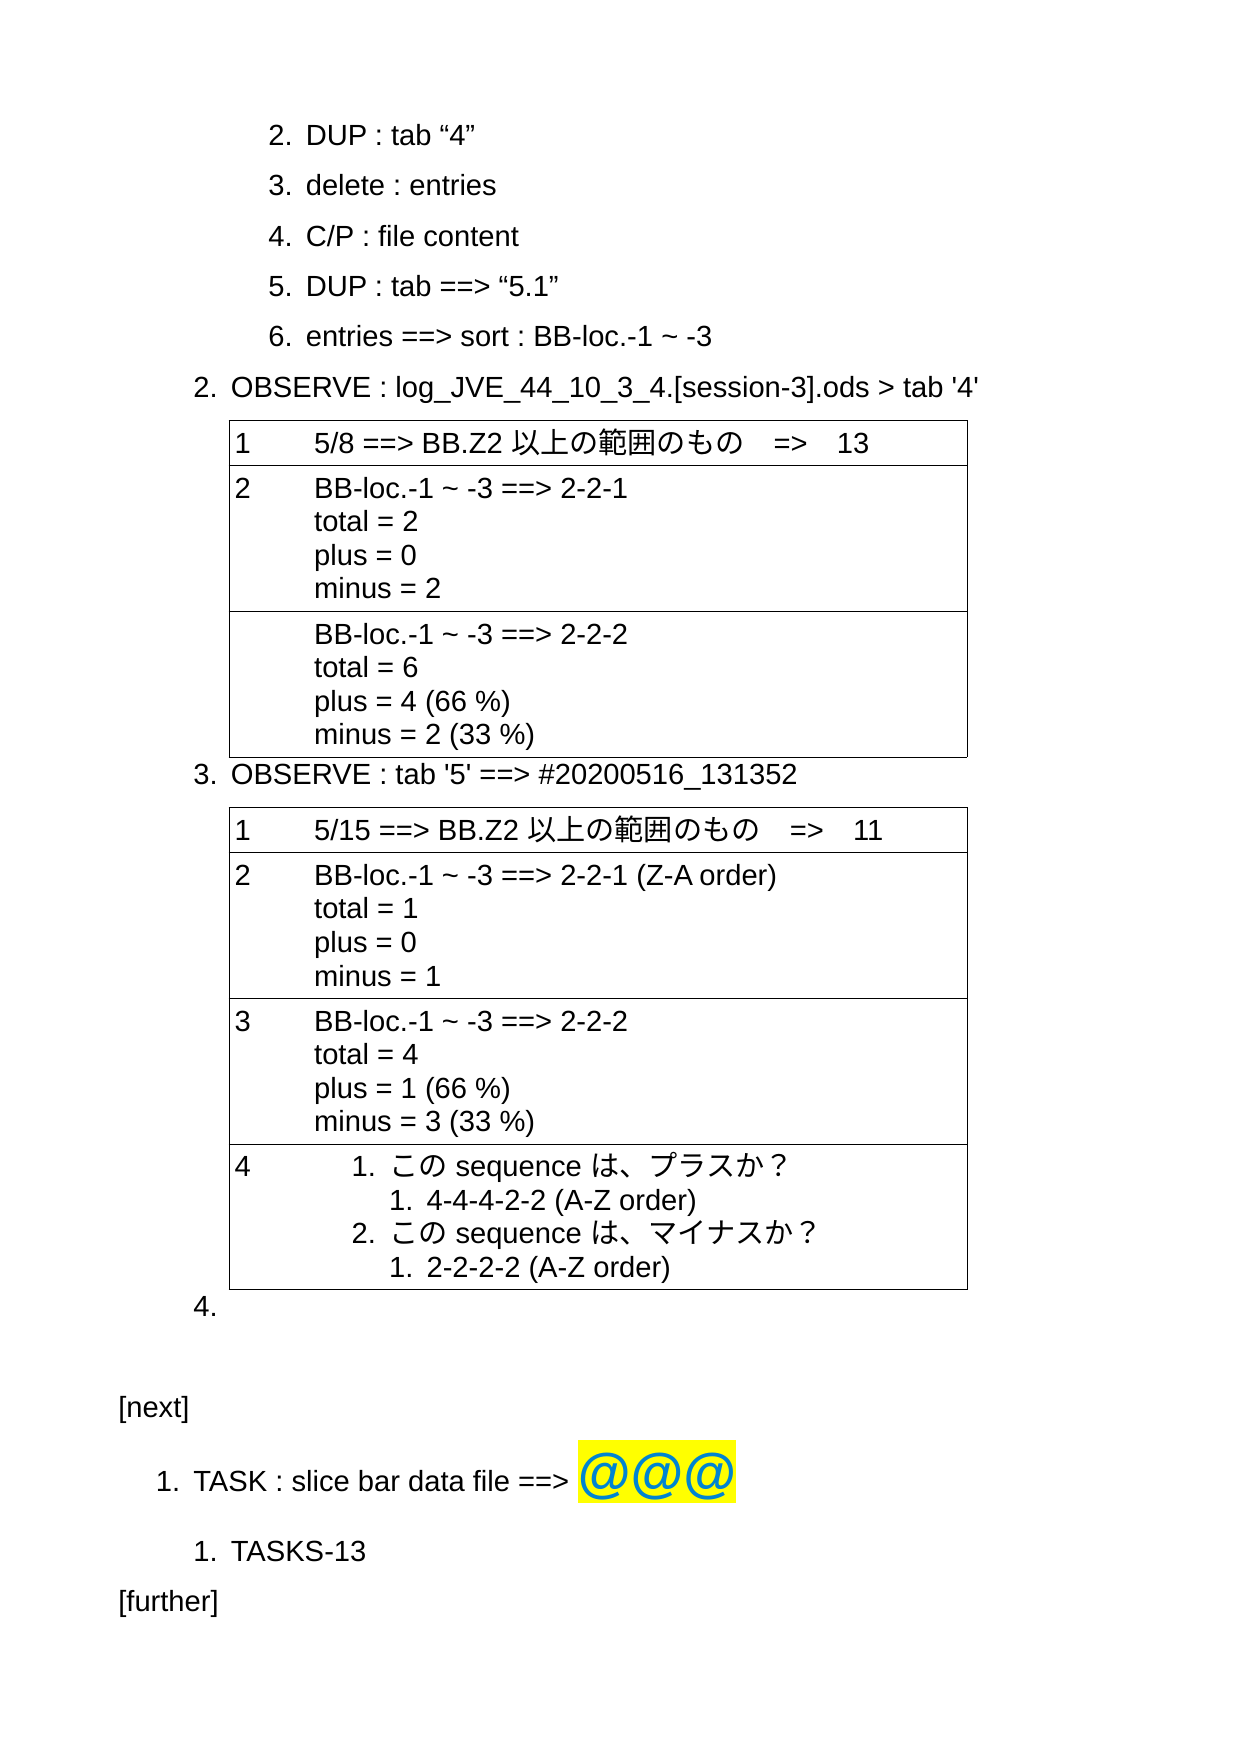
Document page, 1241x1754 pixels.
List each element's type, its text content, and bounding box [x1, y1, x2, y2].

list OBSERVE : log_JVE_44_10_3_4.[session-3].ods > tab '4' [193, 370, 1122, 403]
table_cell 2 [230, 466, 308, 611]
table_cell 3 [230, 999, 308, 1143]
table_header 5/15 ==> BB.Z2 以上の範囲のもの => 11 [308, 808, 967, 852]
table_header 5/8 ==> BB.Z2 以上の範囲のもの => 13 [308, 421, 967, 465]
text [next] [118, 1390, 1122, 1423]
table_header 1 [230, 808, 308, 852]
list DUP : tab “4” [268, 118, 1122, 152]
table_cell BB-loc.-1 ~ -3 ==> 2-2-2 total = 4 plus = 1 (66 %) minus = 3 (33 %) [308, 999, 967, 1143]
table_cell BB-loc.-1 ~ -3 ==> 2-2-2 total = 6 plus = 4 (66 %) minus = 2 (33 %) [308, 612, 967, 757]
list C/P : file content [268, 219, 1122, 252]
list TASKS-13 [193, 1534, 1122, 1567]
table_cell この sequence は、プラスか？ 4-4-4-2-2 (A-Z order) この sequence は、マイナスか？ 2-2-2-2 (A-Z order) [308, 1145, 967, 1289]
table_cell BB-loc.-1 ~ -3 ==> 2-2-1 (Z-A order) total = 1 plus = 0 minus = 1 [308, 853, 967, 998]
list delete : entries [268, 168, 1122, 202]
table_cell [230, 612, 308, 757]
text [further] [118, 1584, 1122, 1618]
list DUP : tab ==> “5.1” [268, 269, 1122, 303]
list TASK : slice bar data file ==> @@@ [156, 1440, 1122, 1503]
table_cell 4 [230, 1145, 308, 1289]
list OBSERVE : tab '5' ==> #20200516_131352 [193, 757, 1122, 790]
list entries ==> sort : BB-loc.-1 ~ -3 [268, 319, 1122, 353]
table_cell 2 [230, 853, 308, 998]
table_cell BB-loc.-1 ~ -3 ==> 2-2-1 total = 2 plus = 0 minus = 2 [308, 466, 967, 611]
table_header 1 [230, 421, 308, 465]
